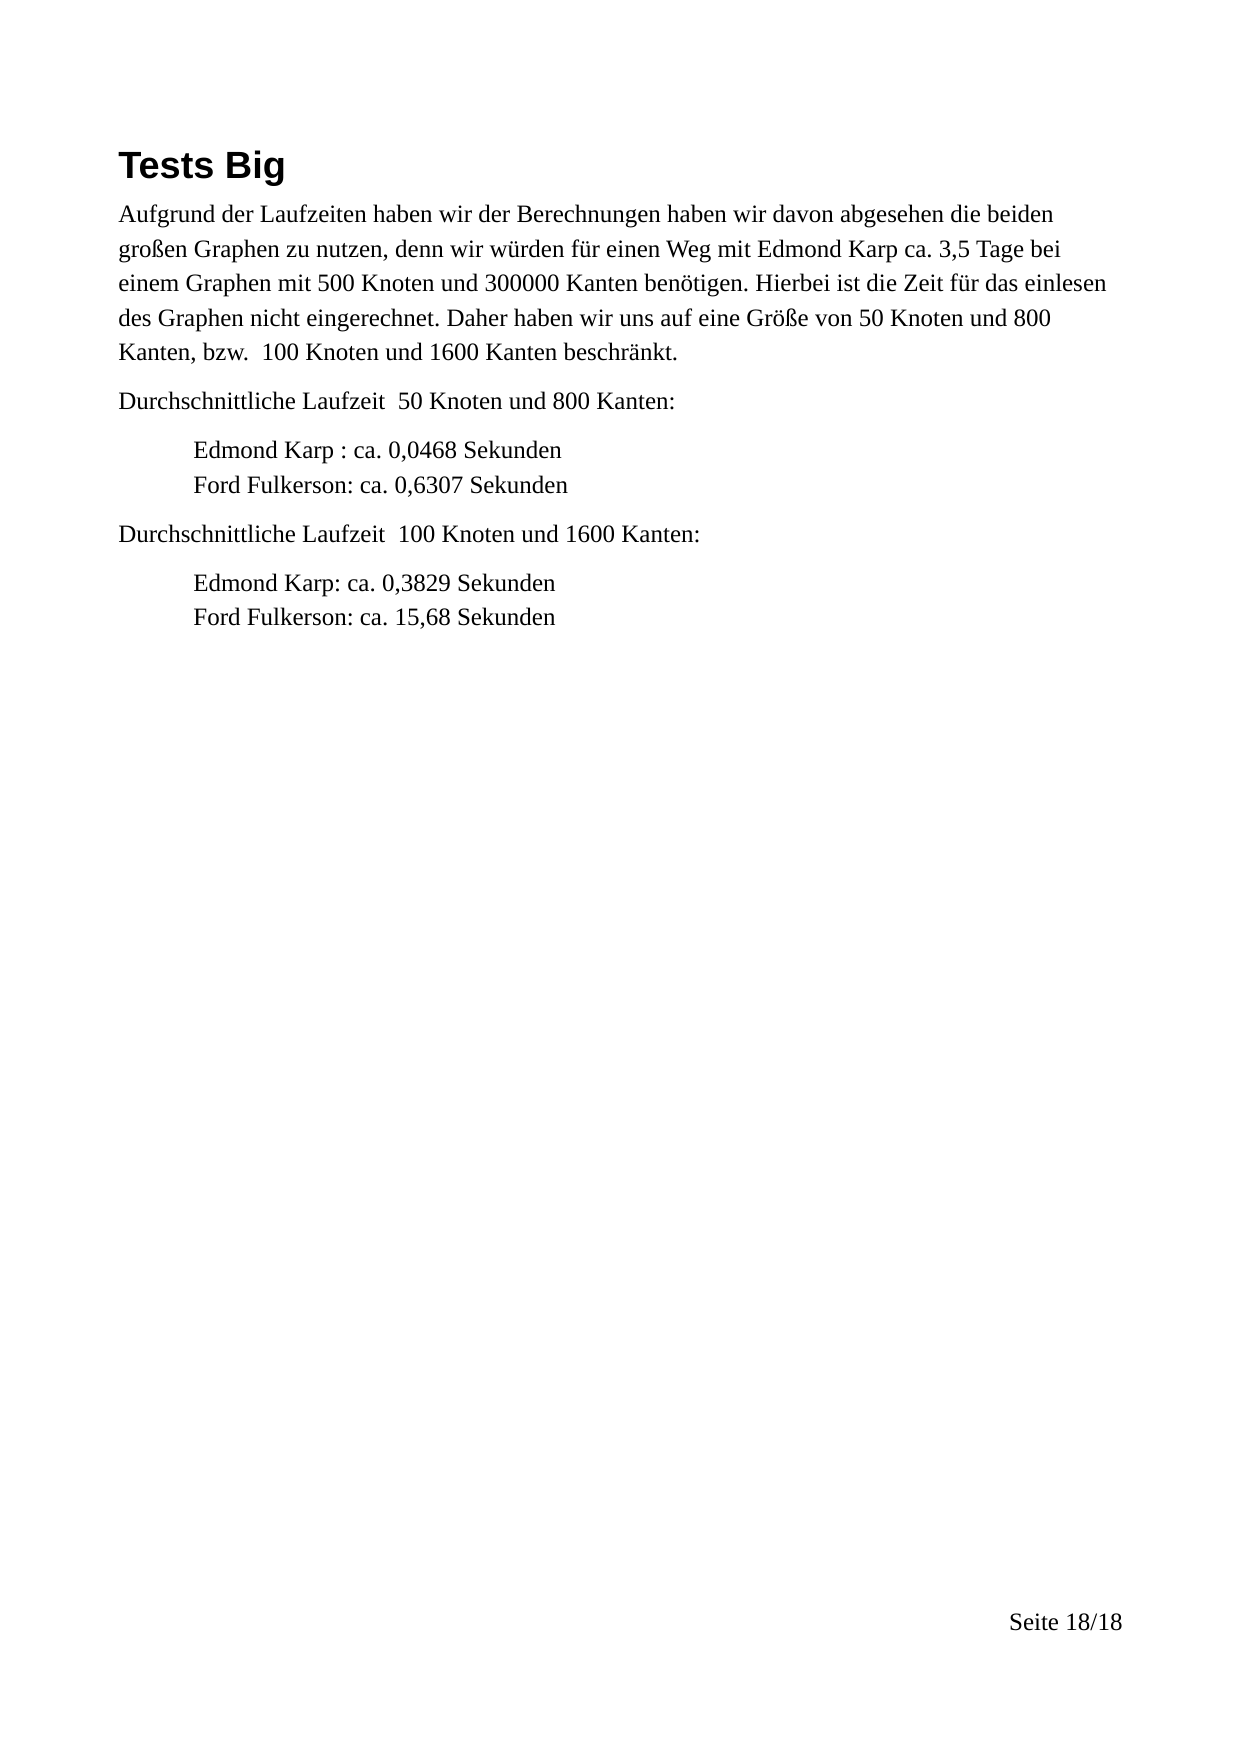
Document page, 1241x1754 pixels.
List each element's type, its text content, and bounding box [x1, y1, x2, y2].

text Durchschnittliche Laufzeit 50 Knoten und 800 Kanten: [118, 386, 1122, 415]
text Edmond Karp : ca. 0,0468 Sekunden Ford Fulkerson: ca. 0,6307 Sekunden [118, 435, 1122, 498]
text Aufgrund der Laufzeiten haben wir der Berechnungen haben wir davon abgesehen die beiden großen Graphen zu nutzen, denn wir würden für einen Weg mit Edmond Karp ca. 3,5 Tage bei einem Graphen mit 500 Knoten und 300000 Kanten benötigen. Hierbei ist die Zeit für das einlesen des Graphen nicht eingerechnet. Daher haben wir uns auf eine Größe von 50 Knoten und 800 Kanten, bzw. 100 Knoten und 1600 Kanten beschränkt. [118, 199, 1122, 366]
text Durchschnittliche Laufzeit 100 Knoten und 1600 Kanten: [118, 519, 1122, 548]
text Edmond Karp: ca. 0,3829 Sekunden Ford Fulkerson: ca. 15,68 Sekunden [118, 568, 1122, 631]
subtitle Tests Big [118, 143, 1122, 187]
